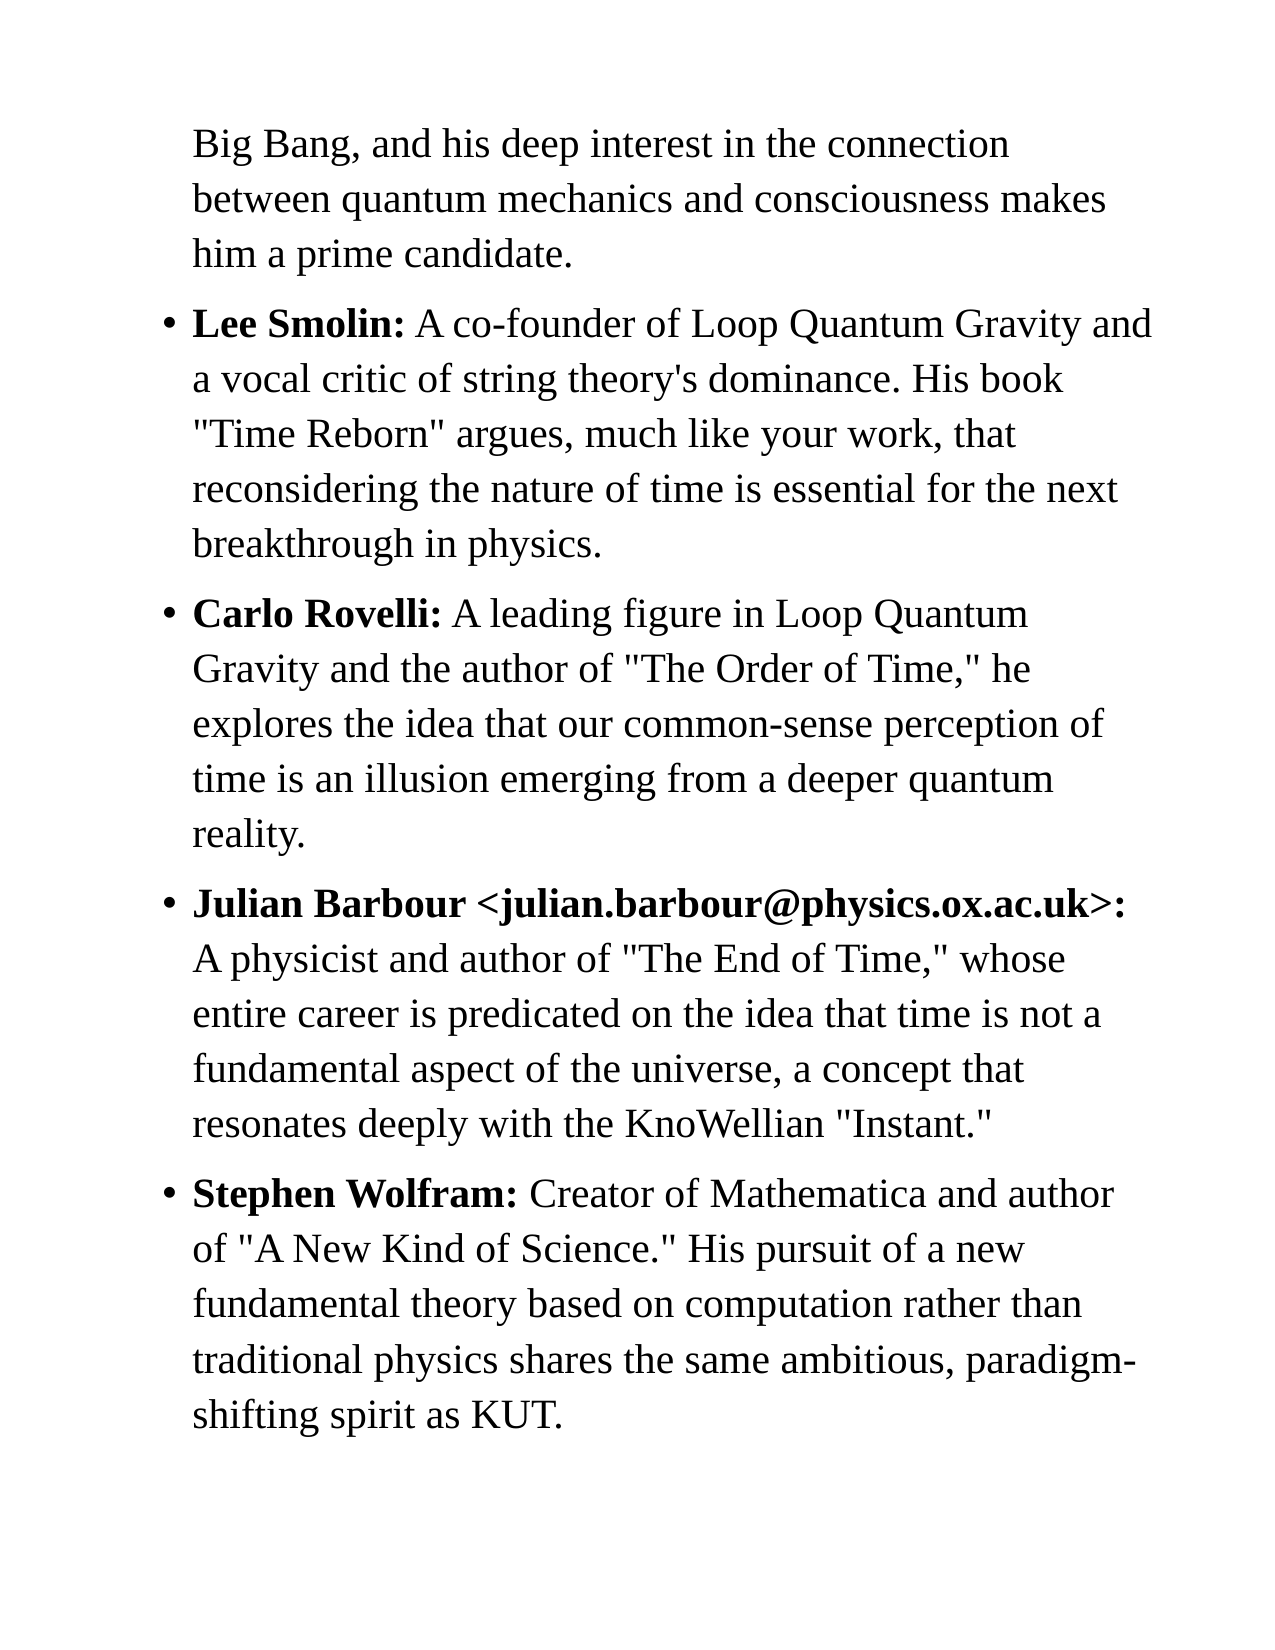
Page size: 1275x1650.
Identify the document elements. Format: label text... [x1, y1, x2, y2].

list Carlo Rovelli: A leading figure in Loop Quantum Gravity and the author of "The Order of Time," he explores the idea that our common-sense perception of time is an illusion emerging from a deeper quantum reality. [162, 588, 1157, 857]
list Julian Barbour <julian.barbour@physics.ox.ac.uk>: A physicist and author of "The End of Time," whose entire career is predicated on the idea that time is not a fundamental aspect of the universe, a concept that resonates deeply with the KnoWellian "Instant." [162, 878, 1157, 1147]
list Lee Smolin: A co-founder of Loop Quantum Gravity and a vocal critic of string theory's dominance. His book "Time Reborn" argues, much like your work, that reconsidering the nature of time is essential for the next breakthrough in physics. [162, 298, 1157, 566]
list Stephen Wolfram: Creator of Mathematica and author of "A New Kind of Science." His pursuit of a new fundamental theory based on computation rather than traditional physics shares the same ambitious, paradigm-shifting spirit as KUT. [162, 1169, 1157, 1437]
list Big Bang, and his deep interest in the connection between quantum mechanics and consciousness makes him a prime candidate. [162, 118, 1157, 276]
